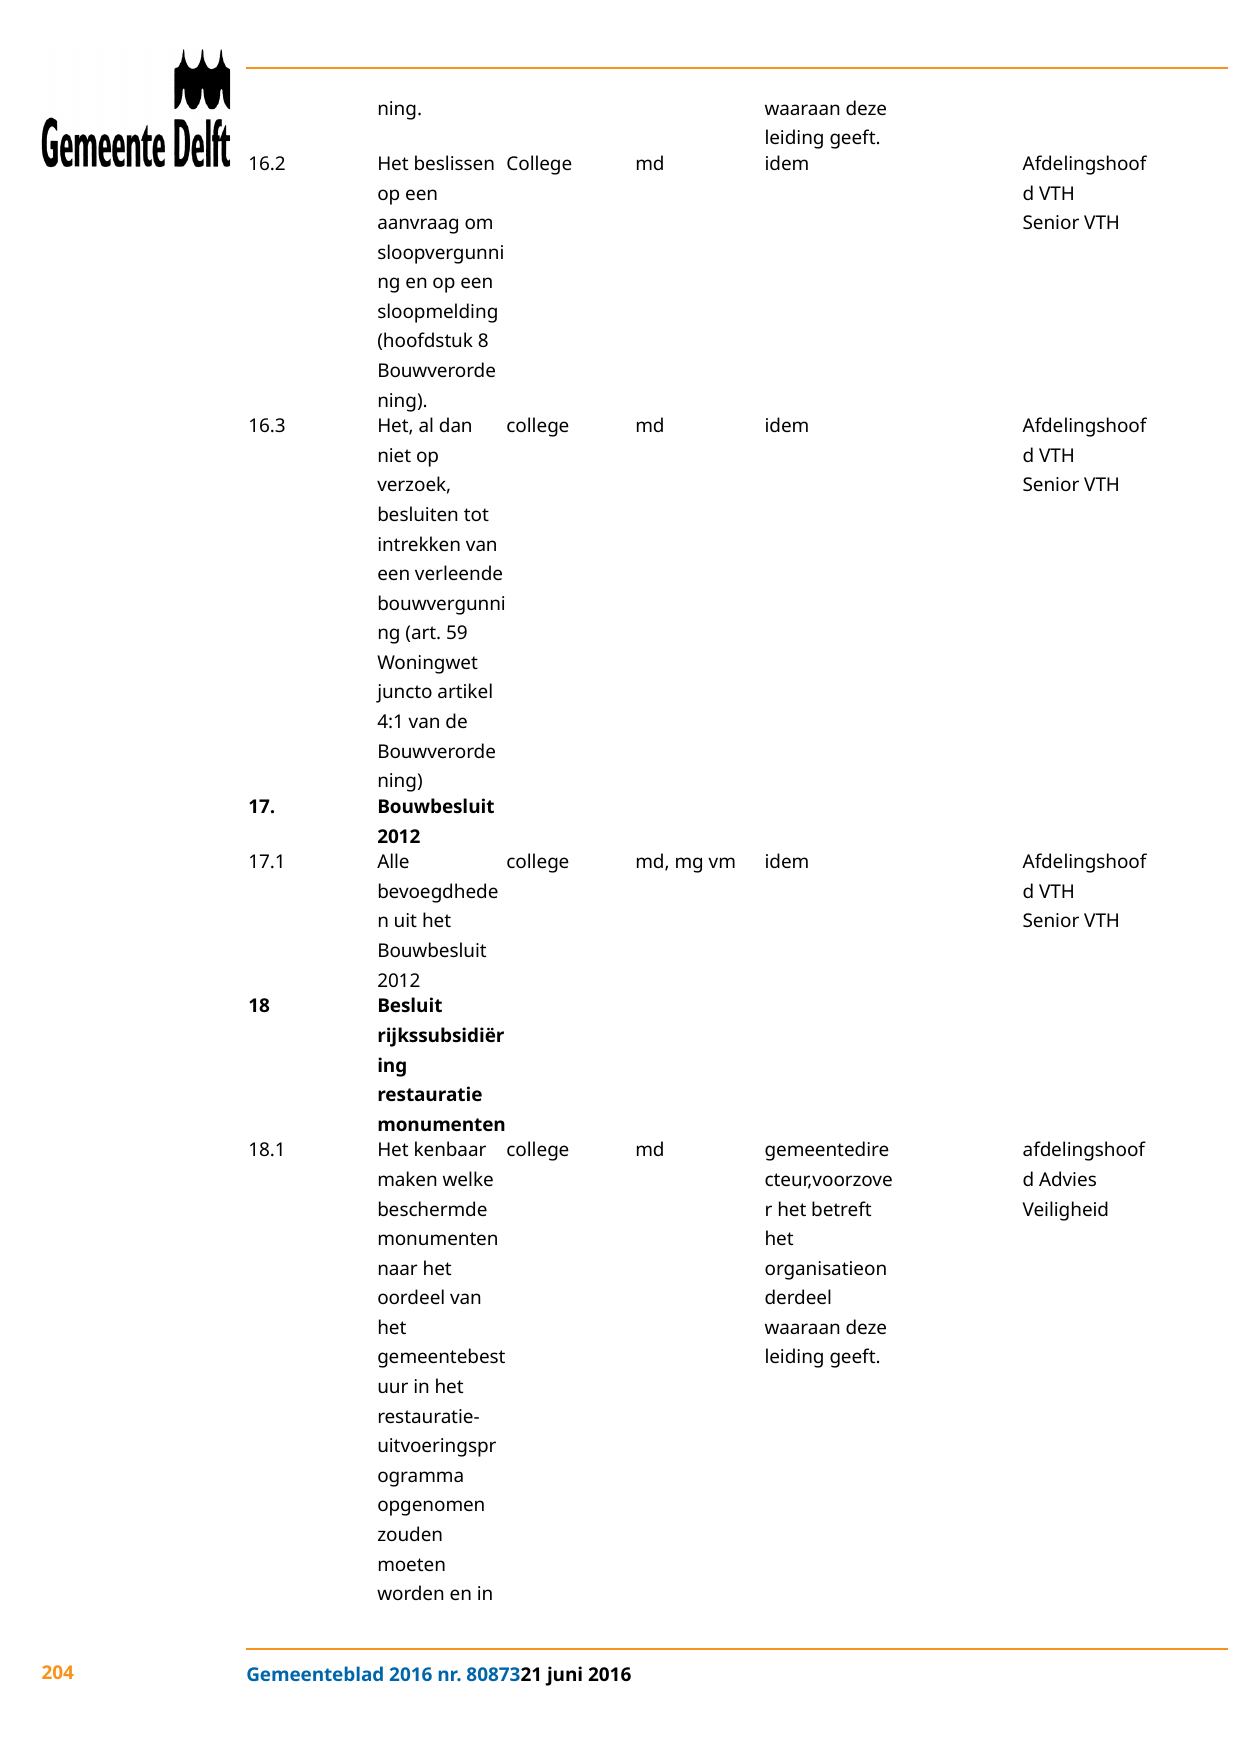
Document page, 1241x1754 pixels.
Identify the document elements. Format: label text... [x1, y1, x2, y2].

table_cell [635, 95, 764, 150]
table_cell [635, 793, 764, 848]
table_cell ning. [377, 95, 506, 150]
table_cell idem [764, 849, 893, 993]
table_cell [248, 95, 377, 150]
table_cell md, mg vm [635, 849, 764, 993]
table_cell Afdelingshoofd VTH Senior VTH [1023, 150, 1152, 412]
table_cell 18 [248, 993, 377, 1137]
table_cell Het beslissen op een aanvraag om sloopvergunning en op een sloopmelding (hoofdstuk 8 Bouwverordening). [377, 150, 506, 412]
table_cell 17.1 [248, 849, 377, 993]
table_cell 16.2 [248, 150, 377, 412]
table_cell college [506, 1137, 635, 1606]
table_cell [894, 849, 1022, 993]
table_cell Afdelingshoofd VTH Senior VTH [1023, 413, 1152, 793]
table_cell college [506, 413, 635, 793]
table_cell [506, 793, 635, 848]
table_cell [894, 413, 1022, 793]
table_cell Besluit rijkssubsidiëring restauratie monumenten [377, 993, 506, 1137]
table_cell [764, 993, 893, 1137]
table_cell idem [764, 413, 893, 793]
table_cell afdelingshoofd Advies Veiligheid [1023, 1137, 1152, 1606]
table_cell [1023, 993, 1152, 1137]
table_cell waaraan deze leiding geeft. [764, 95, 893, 150]
table_cell Het kenbaar maken welke beschermde monumenten naar het oordeel van het gemeentebestuur in het restauratie-uitvoeringsprogramma opgenomen zouden moeten worden en in [377, 1137, 506, 1606]
table_cell [894, 1137, 1022, 1606]
table_cell college [506, 849, 635, 993]
table_cell md [635, 1137, 764, 1606]
table_cell [635, 993, 764, 1137]
table_cell [1023, 95, 1152, 150]
table_cell gemeentedirecteur,voorzover het betreft het organisatieonderdeel waaraan deze leiding geeft. [764, 1137, 893, 1606]
table_cell Afdelingshoofd VTH Senior VTH [1023, 849, 1152, 993]
table_cell [1023, 793, 1152, 848]
table_cell Bouwbesluit 2012 [377, 793, 506, 848]
table_cell [506, 95, 635, 150]
table_cell 17. [248, 793, 377, 848]
table_cell [894, 993, 1022, 1137]
picture [41, 47, 231, 172]
table_cell [894, 95, 1022, 150]
table_cell Het, al dan niet op verzoek, besluiten tot intrekken van een verleende bouwvergunning (art. 59 Woningwet juncto artikel 4:1 van de Bouwverordening) [377, 413, 506, 793]
table_cell [894, 793, 1022, 848]
table_cell [894, 150, 1022, 412]
table_cell Alle bevoegdheden uit het Bouwbesluit 2012 [377, 849, 506, 993]
table_cell 18.1 [248, 1137, 377, 1606]
table_cell College [506, 150, 635, 412]
table_cell md [635, 150, 764, 412]
table_cell [506, 993, 635, 1137]
table_cell md [635, 413, 764, 793]
table_cell [764, 793, 893, 848]
table_cell idem [764, 150, 893, 412]
table_cell 16.3 [248, 413, 377, 793]
